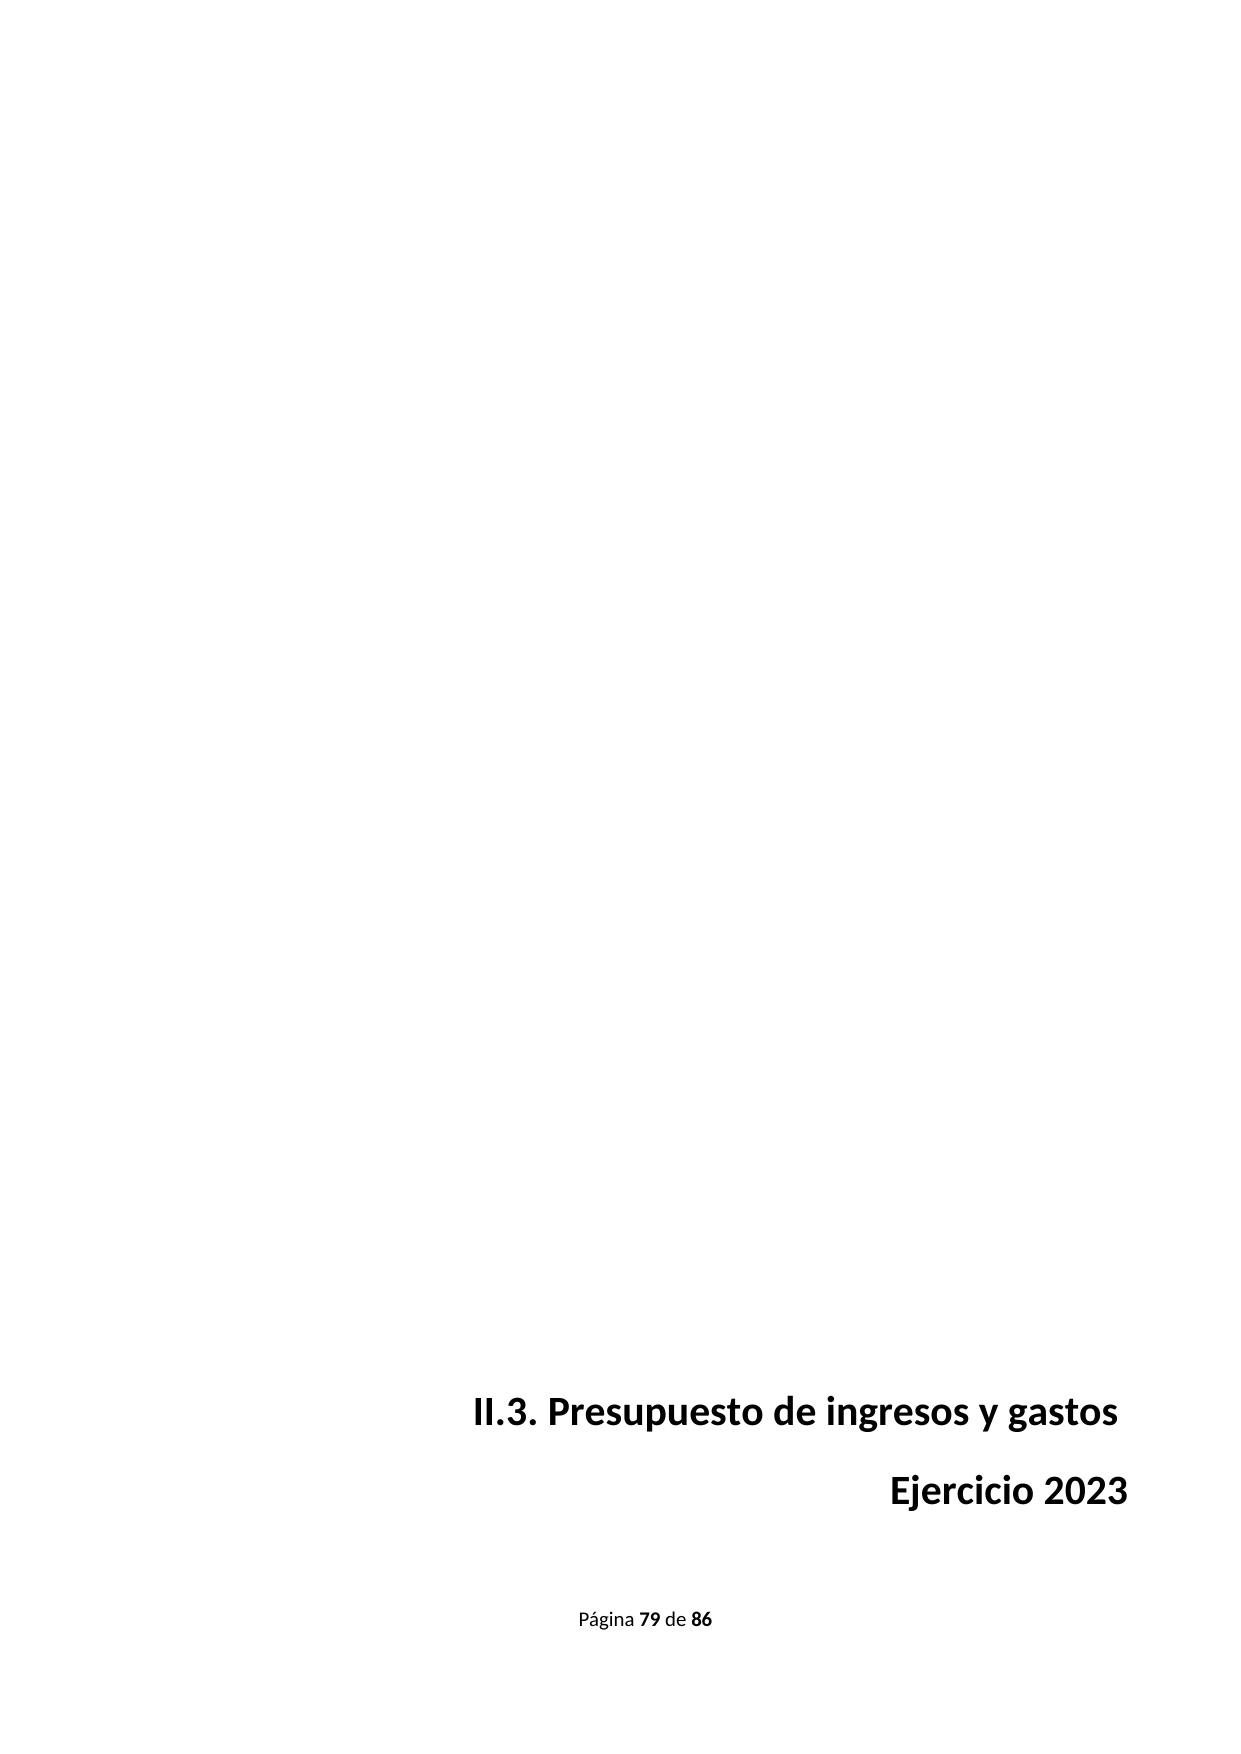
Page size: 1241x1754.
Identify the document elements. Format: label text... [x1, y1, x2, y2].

text II.3. Presupuesto de ingresos y gastos [162, 1385, 1128, 1436]
text Ejercicio 2023 [162, 1464, 1128, 1515]
